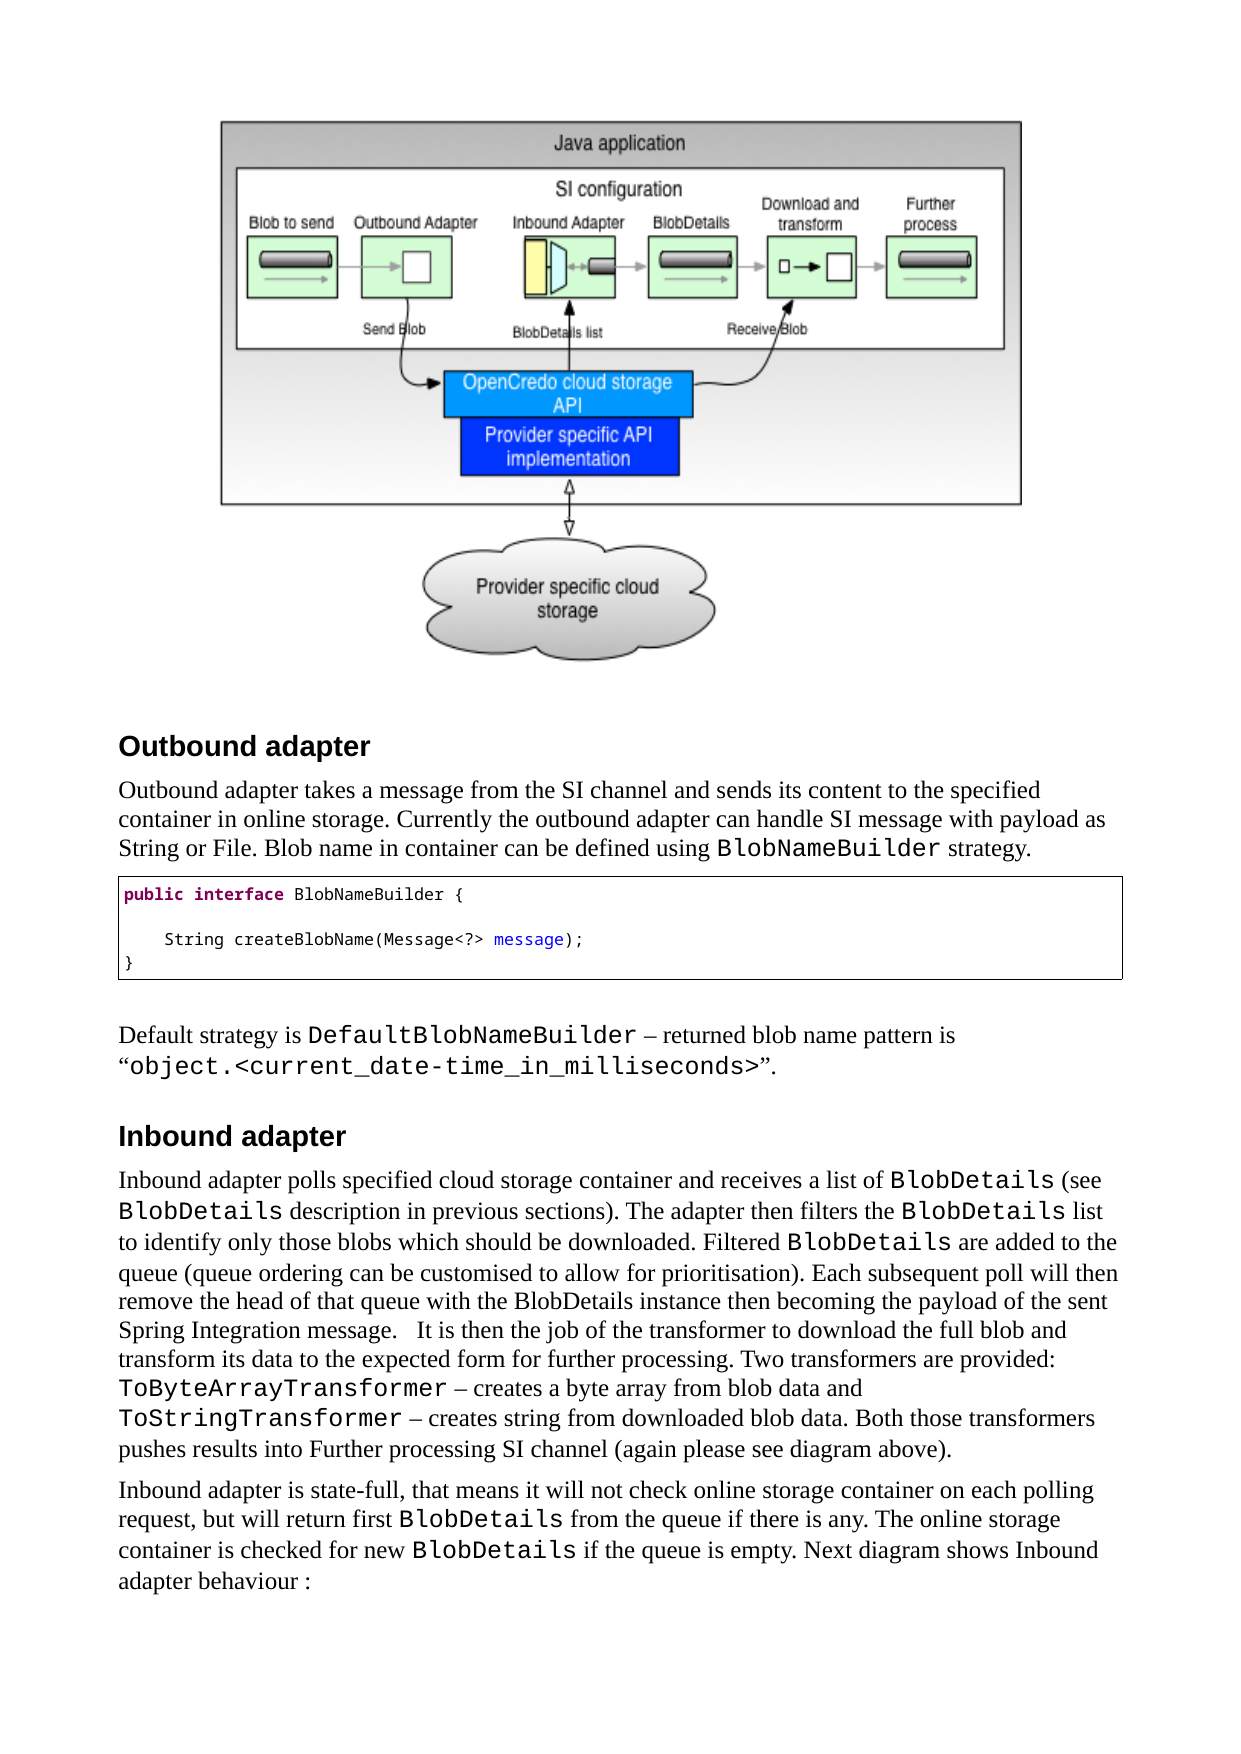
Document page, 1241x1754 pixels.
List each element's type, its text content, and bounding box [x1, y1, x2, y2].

picture [218, 118, 1022, 664]
table_header public interface BlobNameBuilder { String createBlobName(Message<?> message); } [119, 877, 1122, 979]
text Outbound adapter takes a message from the SI channel and sends its content to the specified container in online storage. Currently the outbound adapter can handle SI message with payload as String or File. Blob name in container can be defined using BlobNameBuilder strategy. [118, 775, 1122, 864]
text Inbound adapter polls specified cloud storage container and receives a list of BlobDetails (see BlobDetails description in previous sections). The adapter then filters the BlobDetails list to identify only those blobs which should be downloaded. Filtered BlobDetails are added to the queue (queue ordering can be customised to allow for prioritisation). Each subsequent poll will then remove the head of that queue with the BlobDetails instance then becoming the payload of the sent Spring Integration message. It is then the job of the transformer to download the full blob and transform its data to the expected form for further processing. Two transformers are provided: ToByteArrayTransformer – creates a byte array from blob data and ToStringTransformer – creates string from downloaded blob data. Both those transformers pushes results into Further processing SI channel (again please see diagram above). [118, 1165, 1122, 1463]
subtitle Outbound adapter [118, 729, 1122, 763]
subtitle Inbound adapter [118, 1119, 1122, 1153]
text Inbound adapter is state-full, that means it will not check online storage container on each polling request, but will return first BlobDetails from the queue if there is any. The online storage container is checked for new BlobDetails if the queue is empty. Next diagram shows Inbound adapter behaviour : [118, 1476, 1122, 1595]
text Default strategy is DefaultBlobNameBuilder – returned blob name pattern is “object.<current_date-time_in_milliseconds>”. [118, 1020, 1122, 1082]
